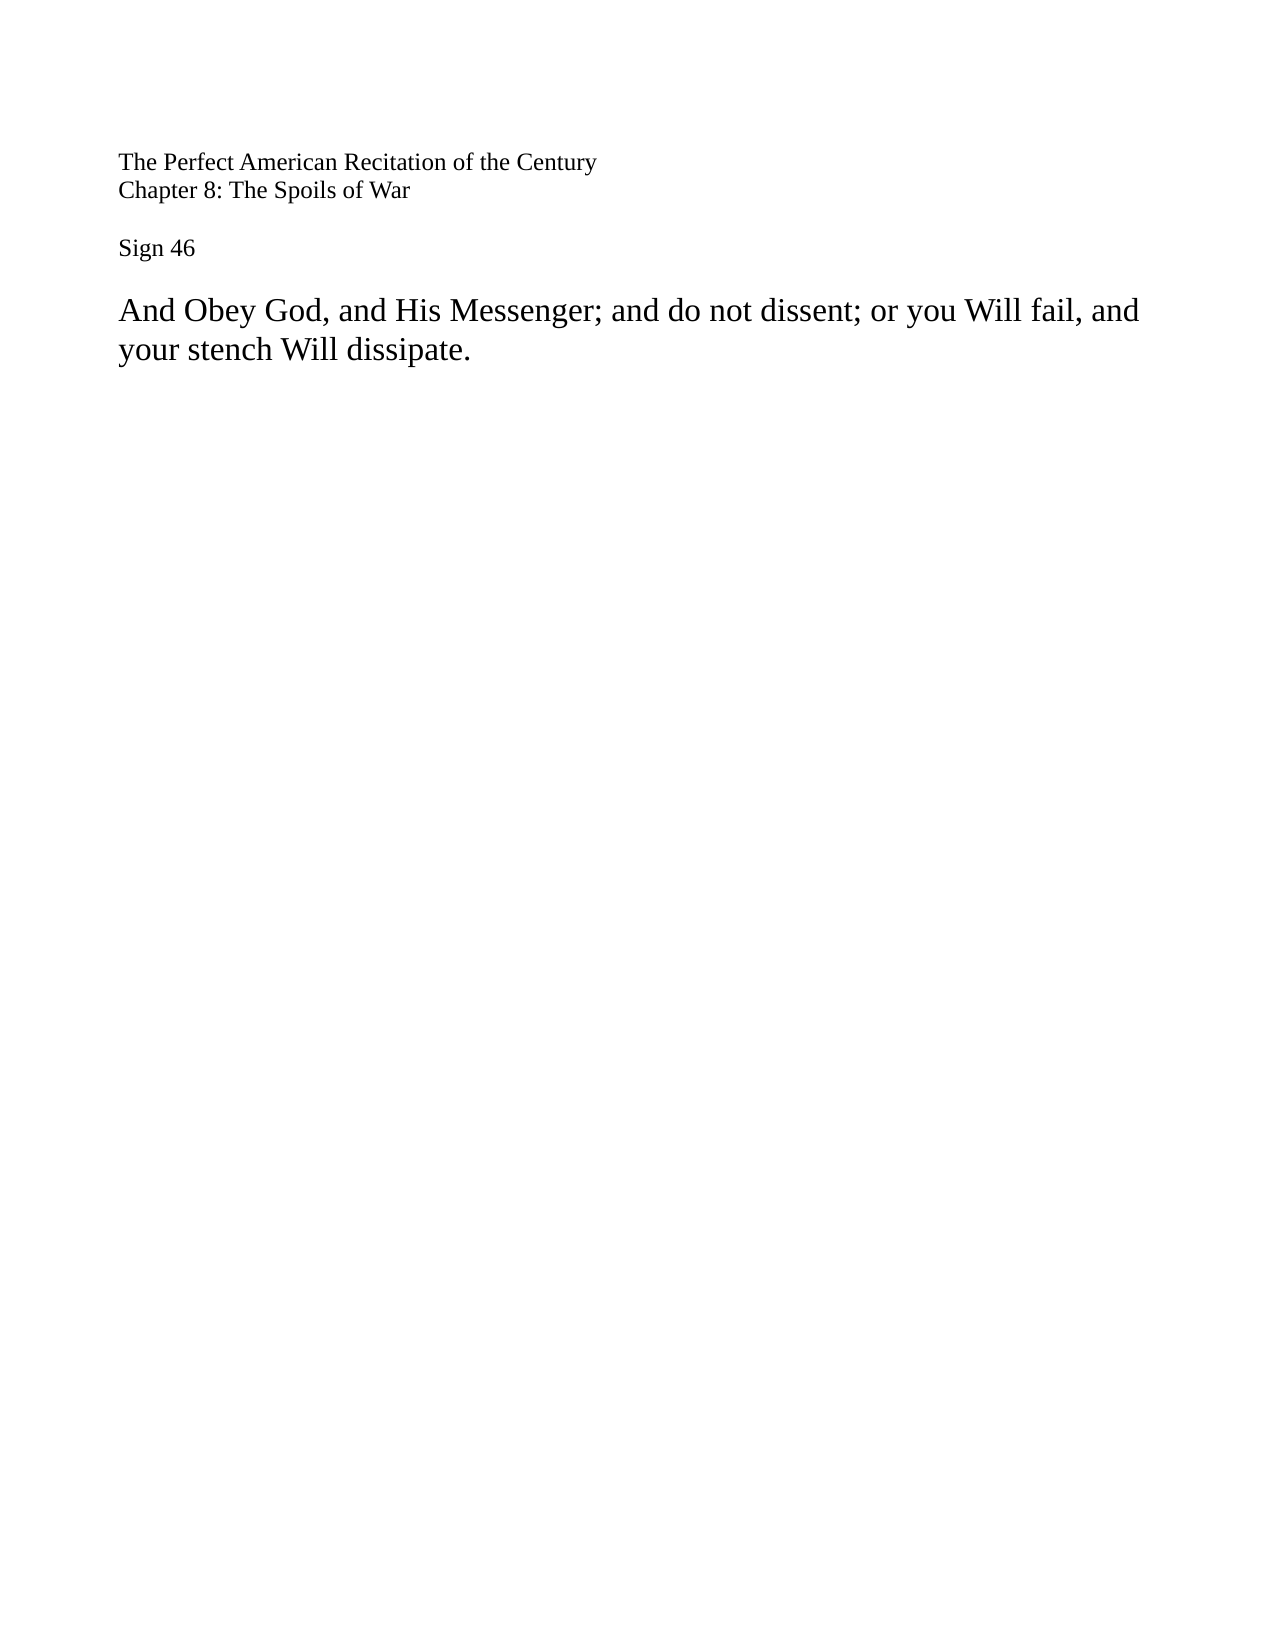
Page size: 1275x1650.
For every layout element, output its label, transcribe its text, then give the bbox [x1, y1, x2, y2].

text The Perfect American Recitation of the Century [118, 147, 1157, 176]
text Chapter 8: The Spoils of War [118, 176, 1157, 204]
text And Obey God, and His Messenger; and do not dissent; or you Will fail, and your stench Will dissipate. [118, 291, 1157, 367]
text Sign 46 [118, 233, 1157, 262]
